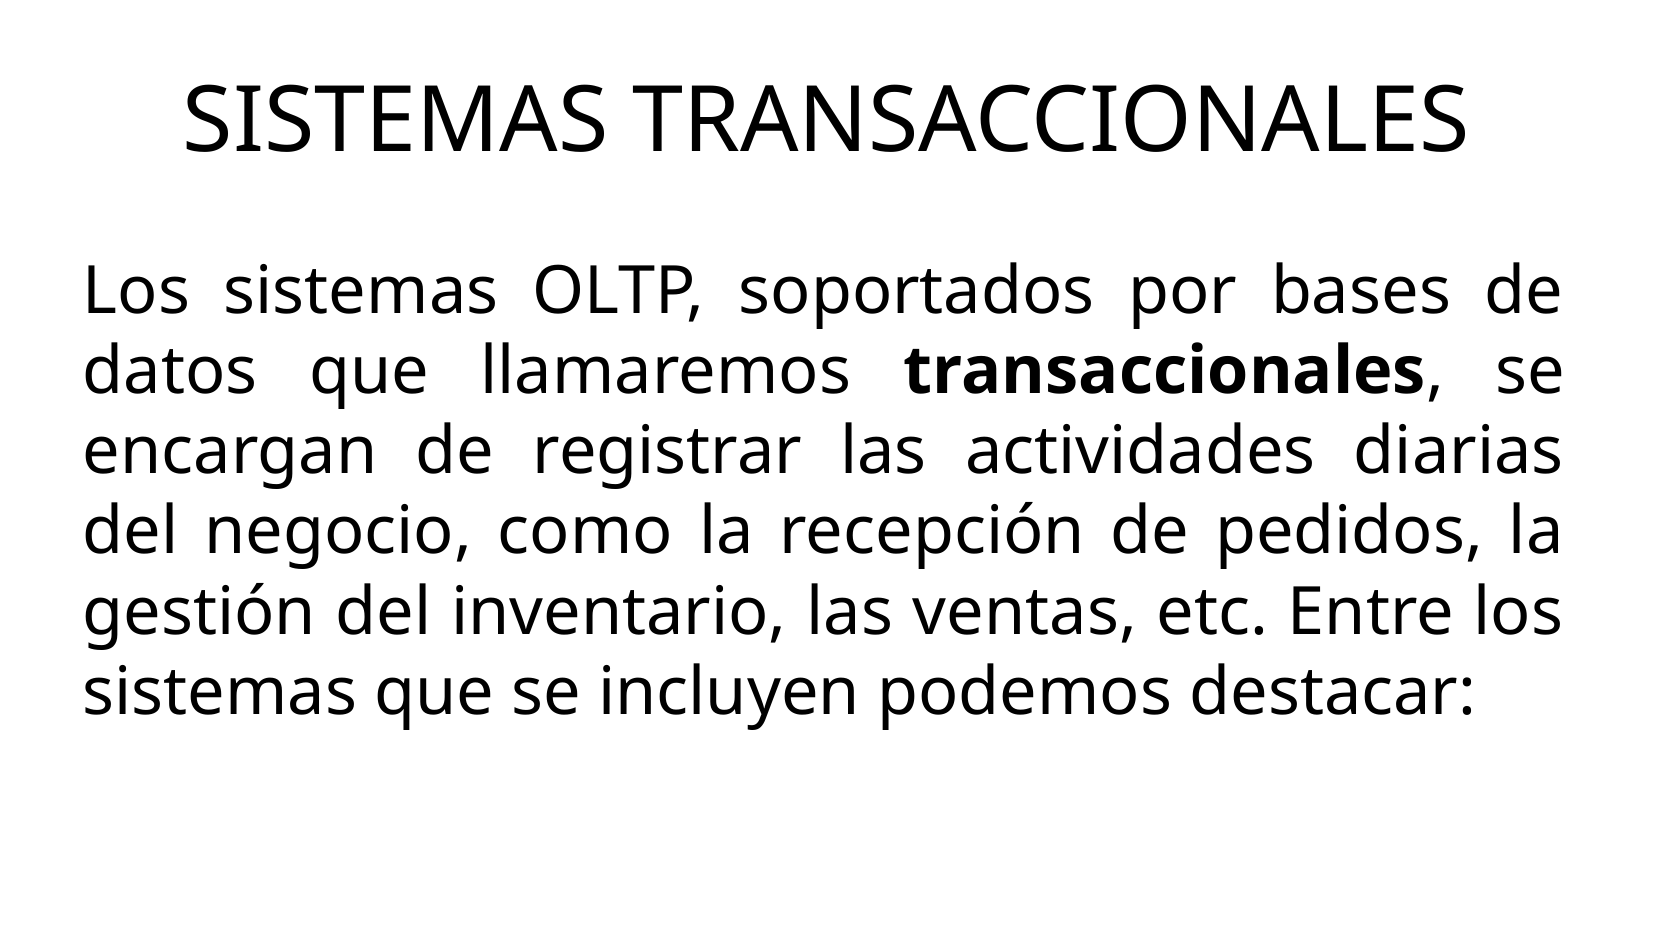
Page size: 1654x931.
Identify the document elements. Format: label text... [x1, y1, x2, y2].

list Los sistemas OLTP, soportados por bases de datos que llamaremos transaccionales, se encargan de registrar las actividades diarias del negocio, como la recepción de pedidos, la gestión del inventario, las ventas, etc. Entre los sistemas que se incluyen podemos destacar: [82, 217, 1571, 758]
title SISTEMAS TRANSACCIONALES [82, 37, 1571, 193]
